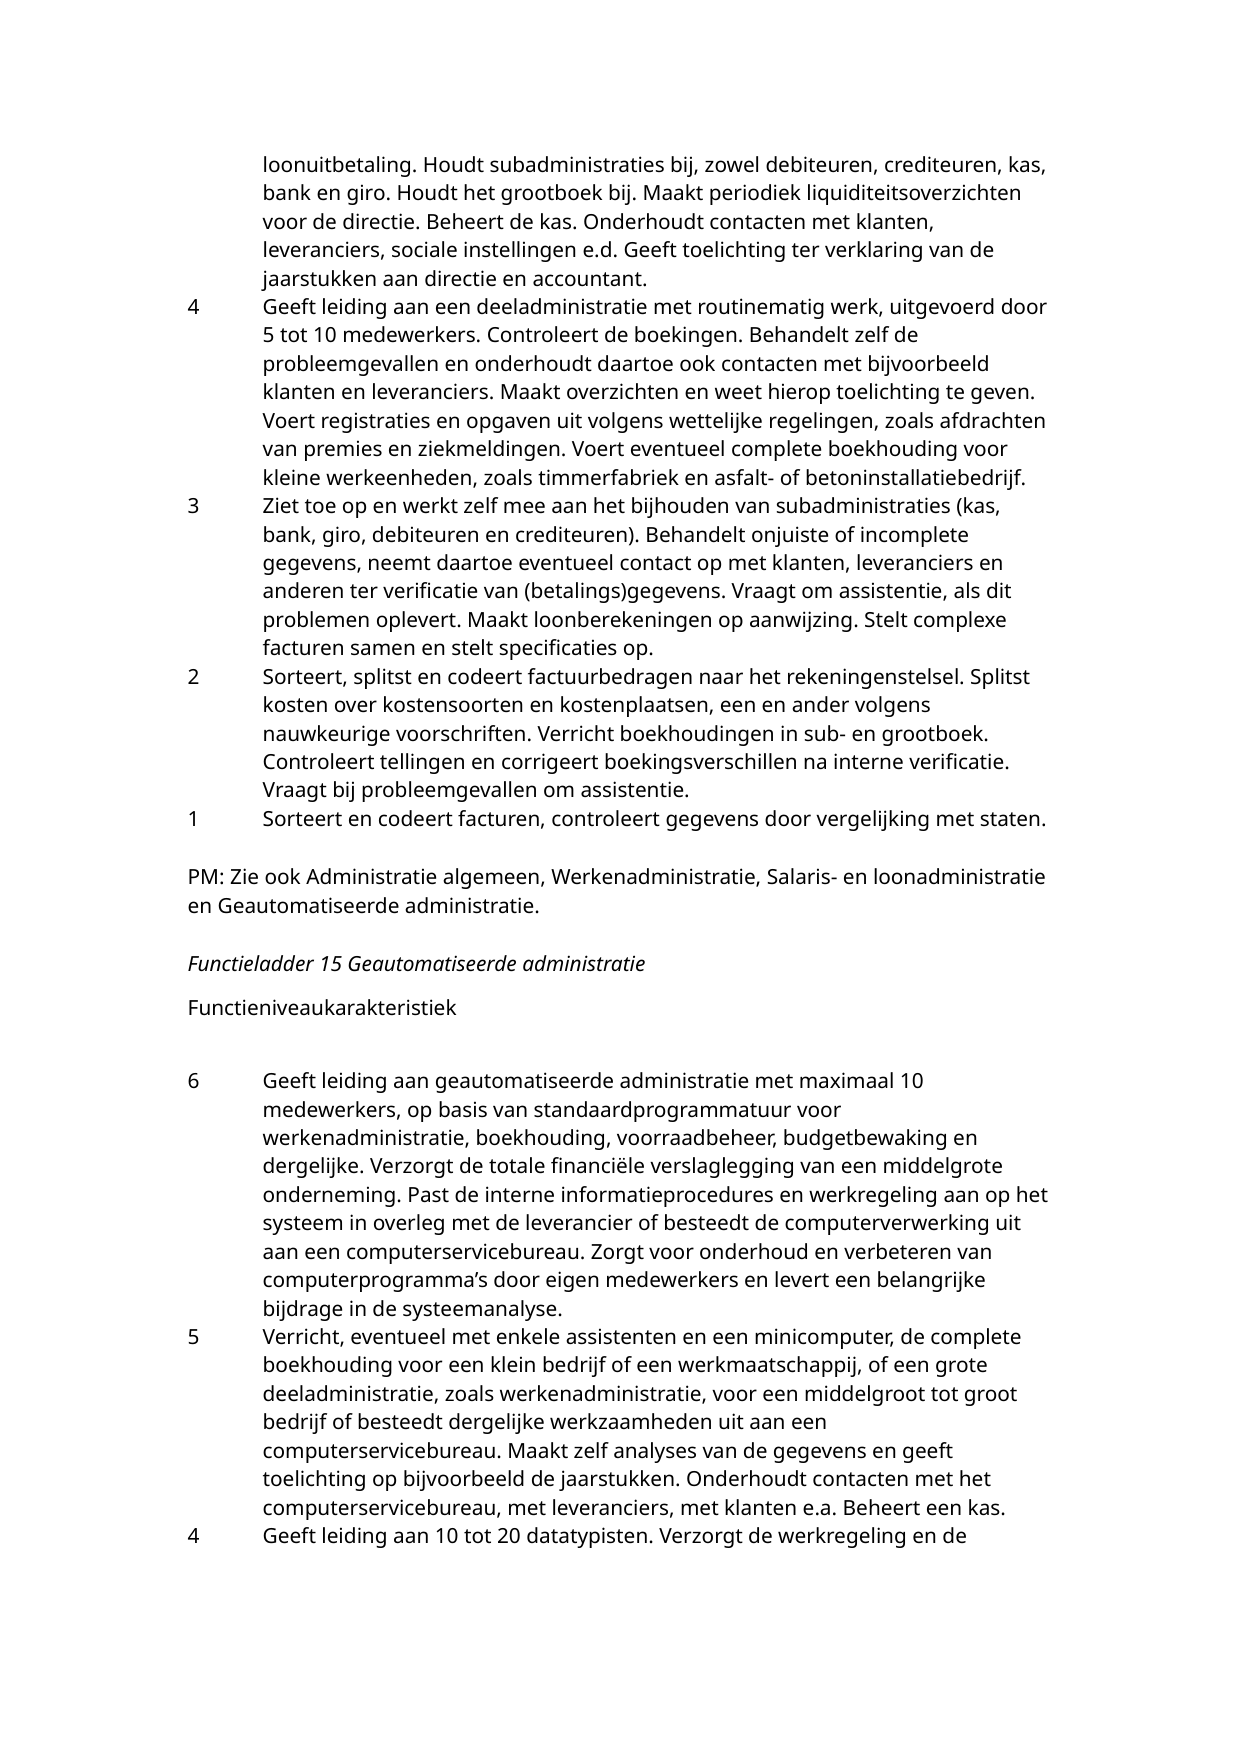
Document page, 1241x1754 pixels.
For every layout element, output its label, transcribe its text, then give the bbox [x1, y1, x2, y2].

list Geeft leiding aan 10 tot 20 datatypisten. Verzorgt de werkregeling en de [187, 1521, 1053, 1550]
list Ziet toe op en werkt zelf mee aan het bijhouden van subadministraties (kas, bank, giro, debiteuren en crediteuren). Behandelt onjuiste of incomplete gegevens, neemt daartoe eventueel contact op met klanten, leveranciers en anderen ter verificatie van (betalings)gegevens. Vraagt om assistentie, als dit problemen oplevert. Maakt loonberekeningen op aanwijzing. Stelt complexe facturen samen en stelt specificaties op. [187, 491, 1053, 662]
list Verricht, eventueel met enkele assistenten en een minicomputer, de complete boekhouding voor een klein bedrijf of een werkmaatschappij, of een grote deeladministratie, zoals werkenadministratie, voor een middelgroot tot groot bedrijf of besteedt dergelijke werkzaamheden uit aan een computerservicebureau. Maakt zelf analyses van de gegevens en geeft toelichting op bijvoorbeeld de jaarstukken. Onderhoudt contacten met het computerservicebureau, met leveranciers, met klanten e.a. Beheert een kas. [187, 1322, 1053, 1521]
list loonuitbetaling. Houdt subadministraties bij, zowel debiteuren, crediteuren, kas, bank en giro. Houdt het grootboek bij. Maakt periodiek liquiditeitsoverzichten voor de directie. Beheert de kas. Onderhoudt contacten met klanten, leveranciers, sociale instellingen e.d. Geeft toelichting ter verklaring van de jaarstukken aan directie en accountant. [187, 150, 1053, 292]
list Geeft leiding aan een deeladministratie met routinematig werk, uitgevoerd door 5 tot 10 medewerkers. Controleert de boekingen. Behandelt zelf de probleemgevallen en onderhoudt daartoe ook contacten met bijvoorbeeld klanten en leveranciers. Maakt overzichten en weet hierop toelichting te geven. Voert registraties en opgaven uit volgens wettelijke regelingen, zoals afdrachten van premies en ziekmeldingen. Voert eventueel complete boekhouding voor kleine werkeenheden, zoals timmerfabriek en asfalt- of betoninstallatiebedrijf. [187, 292, 1053, 491]
text Functieniveaukarakteristiek [187, 993, 1053, 1021]
list Geeft leiding aan geautomatiseerde administratie met maximaal 10 medewerkers, op basis van standaardprogrammatuur voor werkenadministratie, boekhouding, voorraadbeheer, budgetbewaking en dergelijke. Verzorgt de totale financiële verslaglegging van een middelgrote onderneming. Past de interne informatieprocedures en werkregeling aan op het systeem in overleg met de leverancier of besteedt de computerverwerking uit aan een computerservicebureau. Zorgt voor onderhoud en verbeteren van computerprogramma’s door eigen medewerkers en levert een belangrijke bijdrage in de systeemanalyse. [187, 1066, 1053, 1322]
list Sorteert en codeert facturen, controleert gegevens door vergelijking met staten. [187, 804, 1053, 832]
list Sorteert, splitst en codeert factuurbedragen naar het rekeningenstelsel. Splitst kosten over kostensoorten en kostenplaatsen, een en ander volgens nauwkeurige voorschriften. Verricht boekhoudingen in sub- en grootboek. Controleert tellingen en corrigeert boekingsverschillen na interne verificatie. Vraagt bij probleemgevallen om assistentie. [187, 662, 1053, 804]
text Functieladder 15 Geautomatiseerde administratie [187, 949, 1053, 978]
text PM: Zie ook Administratie algemeen, Werkenadministratie, Salaris- en loonadministratie en Geautomatiseerde administratie. [187, 862, 1053, 919]
